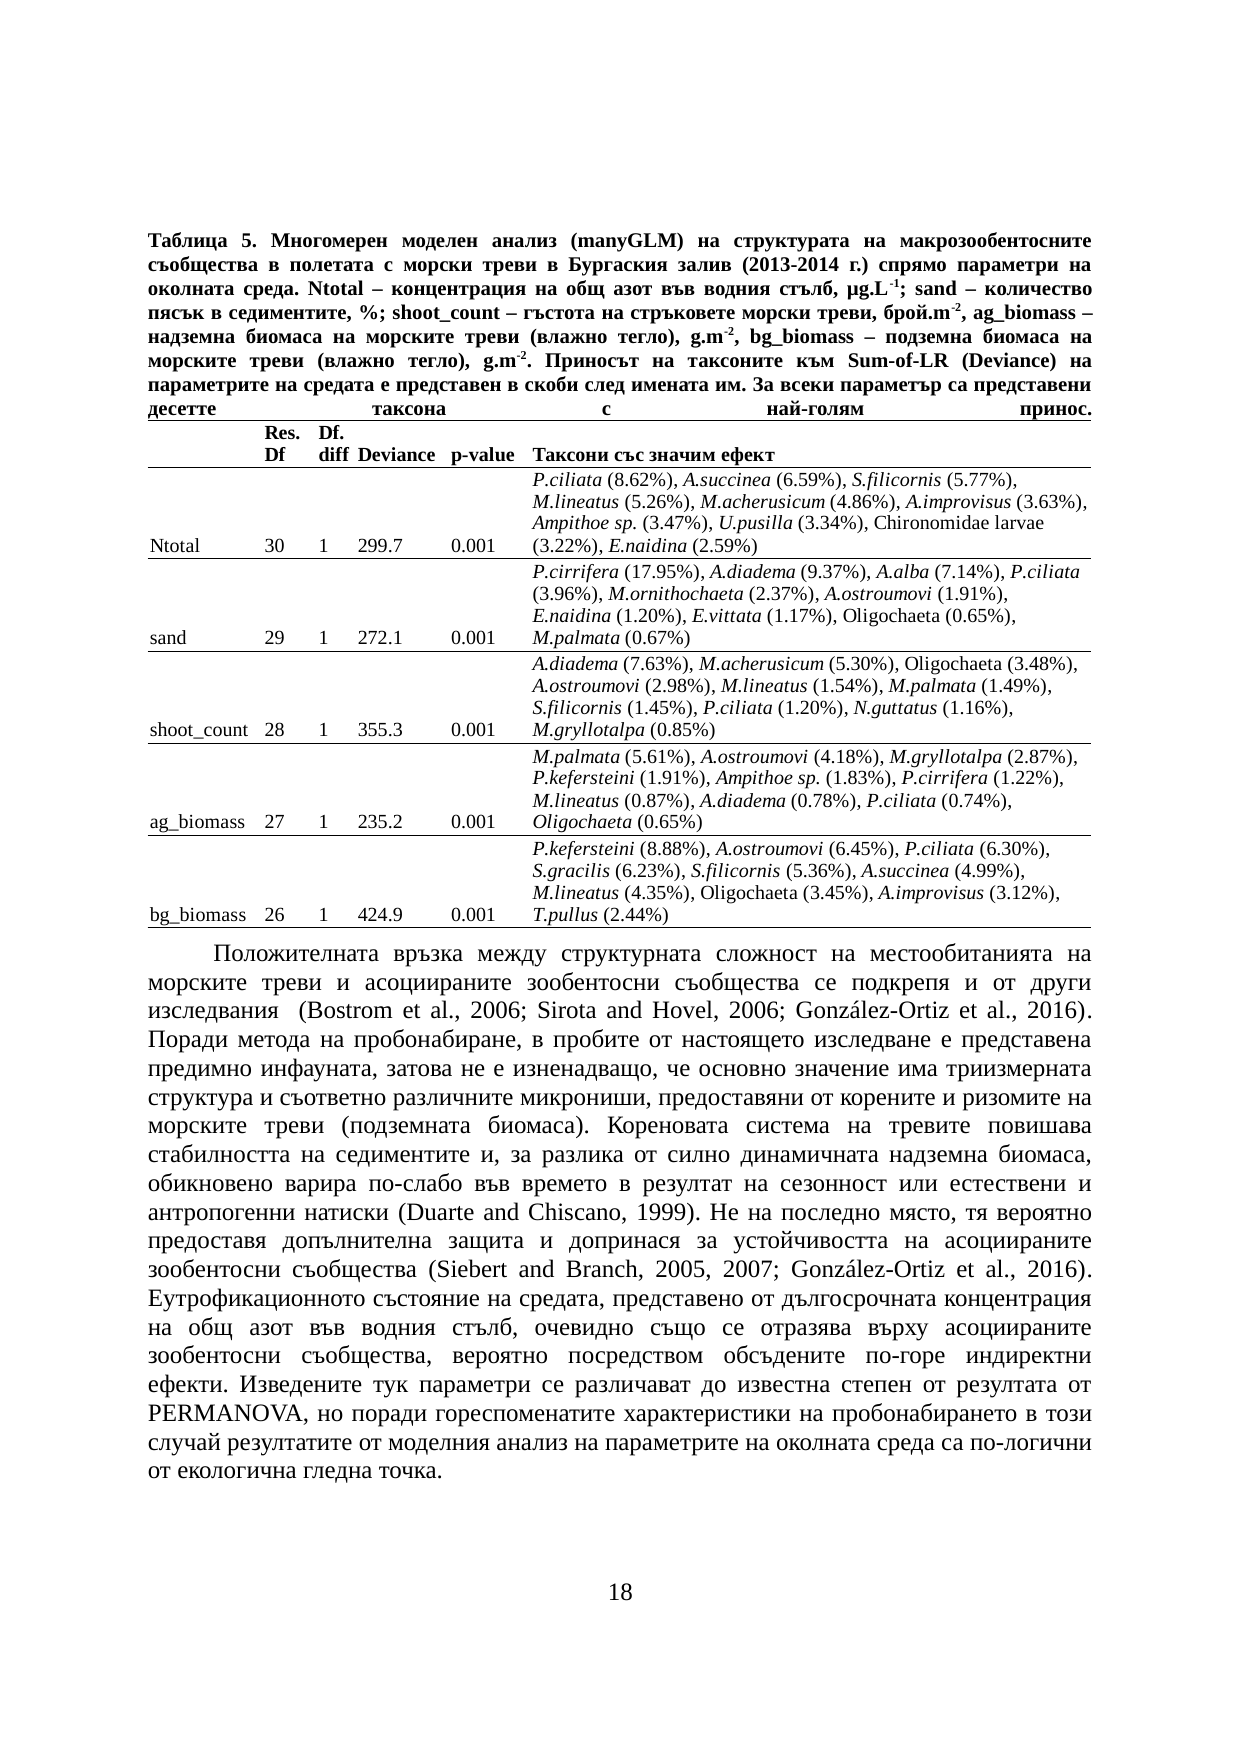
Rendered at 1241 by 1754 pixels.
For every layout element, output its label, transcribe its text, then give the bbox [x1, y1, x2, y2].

text Положителната връзка между структурната сложност на местообитанията на морските треви и асоциираните зообентосни съобщества се подкрепя и от други изследвания (Bostrom et al., 2006; Sirota and Hovel, 2006; González-Ortiz et al., 2016). Поради метода на пробонабиране, в пробите от настоящето изследване е представена предимно инфауната, затова не е изненадващо, че основно значение има триизмерната структура и съответно различните микрониши, предоставяни от корените и ризомите на морските треви (подземната биомаса). Кореновата система на тревите повишава стабилността на седиментите и, за разлика от силно динамичната надземна биомаса, обикновено варира по-слабо във времето в резултат на сезонност или естествени и антропогенни натиски (Duarte and Chiscano, 1999). Не на последно място, тя вероятно предоставя допълнителна защита и допринася за устойчивостта на асоциираните зообентосни съобщества (Siebert and Branch, 2005, 2007; González-Ortiz et al., 2016). Еутрофикационното състояние на средата, представено от дългосрочната концентрация на общ азот във водния стълб, очевидно също се отразява върху асоциираните зообентосни съобщества, вероятно посредством обсъдените по-горе индиректни ефекти. Изведените тук параметри се различават до известна степен от резултата от PERMANOVA, но поради гореспоменатите характеристики на пробонабирането в този случай резултатите от моделния анализ на параметрите на околната среда са по-логични от екологична гледна точка. [148, 938, 1093, 1484]
text Таблица 5. Многомерен моделен анализ (manyGLM) на структурата на макрозообентосните съобщества в полетата с морски треви в Бургаския залив (2013-2014 г.) спрямо параметри на околната среда. Ntotal – концентрация на общ азот във водния стълб, µg.L-1; sand – количество пясък в седиментите, %; shoot_count – гъстота на стръковете морски треви, брой.m-2, ag_biomass – надземна биомаса на морските треви (влажно тегло), g.m-2, bg_biomass – подземна биомаса на морските треви (влажно тегло), g.m-2. Приносът на таксоните към Sum-of-LR (Deviance) на параметрите на средата е представен в скоби след имената им. За всеки параметър са представени десетте таксона с най-голям принос. [148, 228, 1093, 929]
